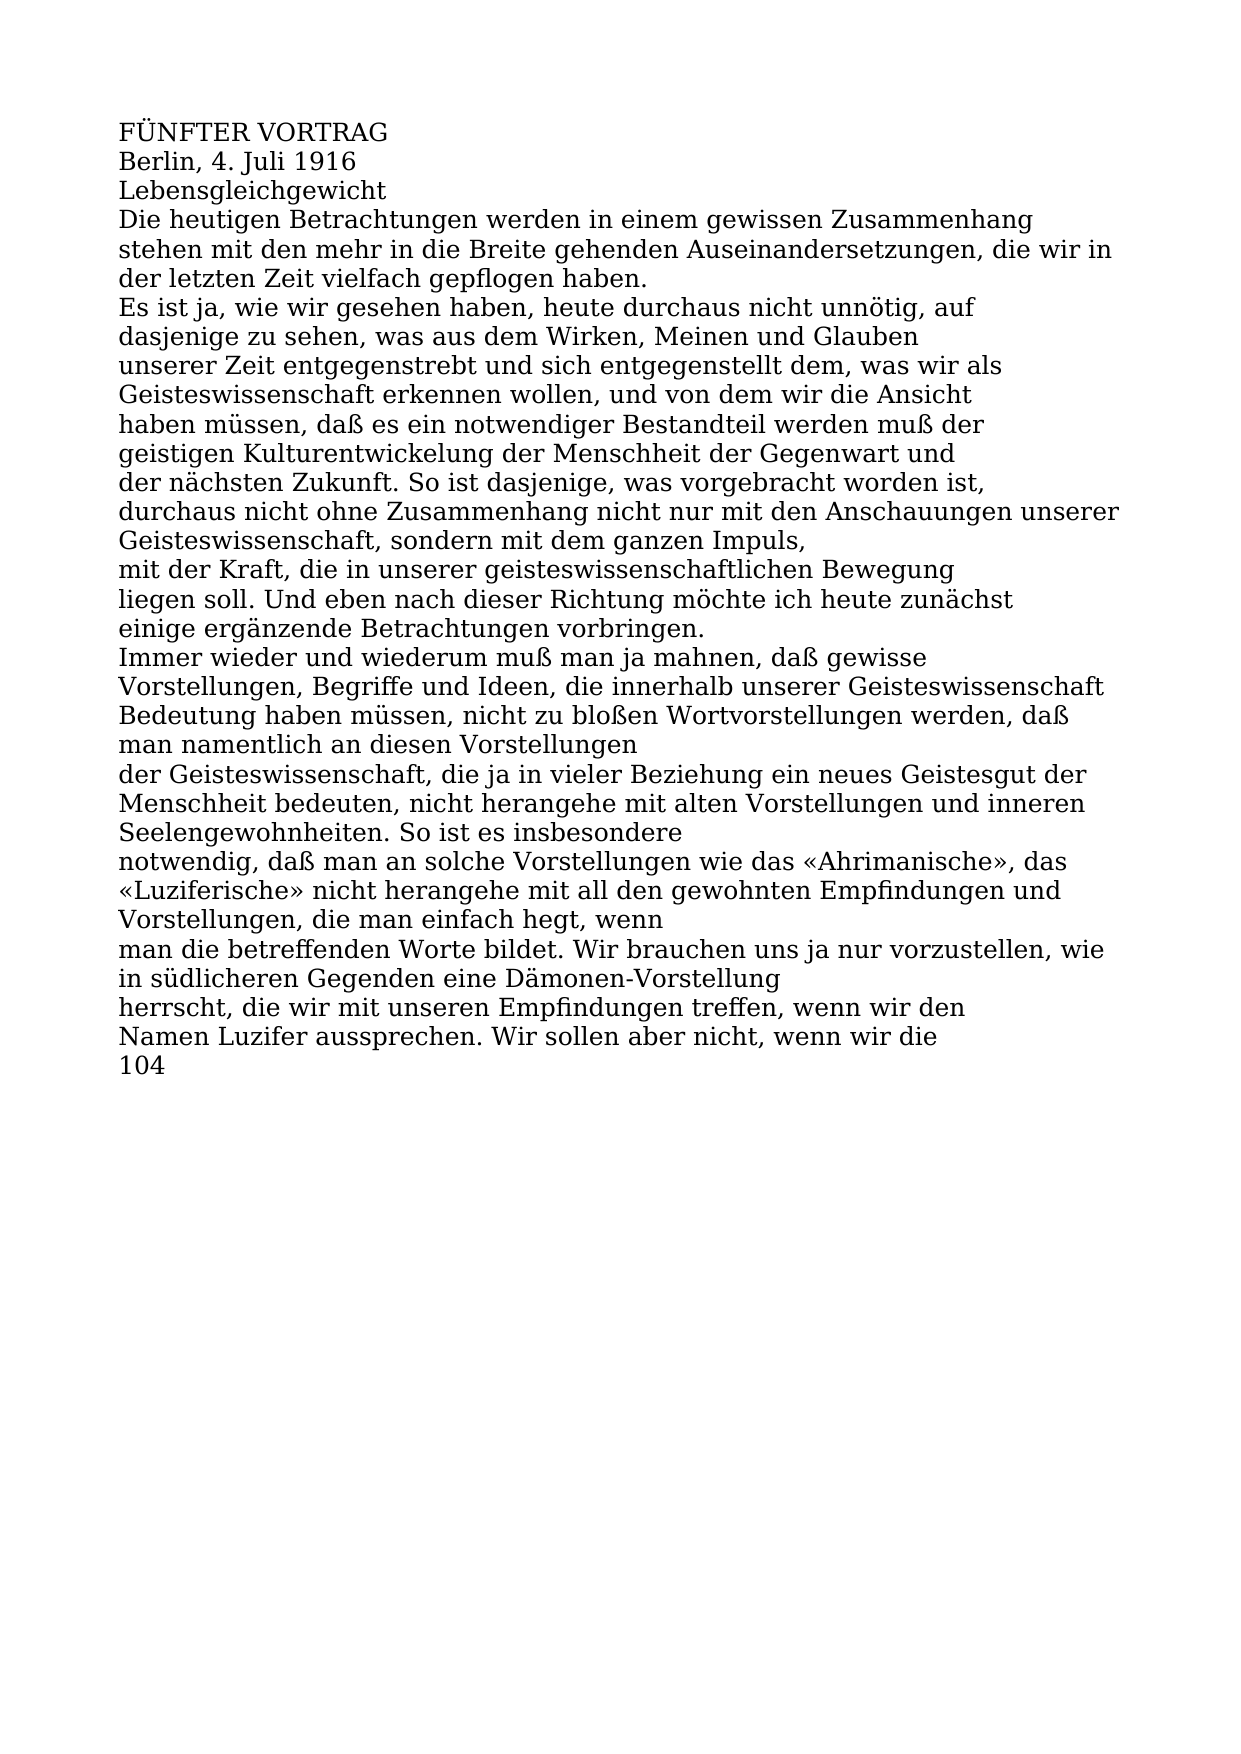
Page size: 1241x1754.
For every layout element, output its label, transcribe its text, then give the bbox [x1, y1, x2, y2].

text Lebensgleichgewicht [118, 176, 1122, 206]
text einige ergänzende Betrachtungen vorbringen. [118, 614, 1122, 643]
text mit der Kraft, die in unserer geisteswissenschaftlichen Bewegung [118, 556, 1122, 585]
text FÜNFTER VORTRAG [118, 118, 1122, 147]
text Es ist ja, wie wir gesehen haben, heute durchaus nicht unnötig, auf [118, 293, 1122, 322]
text Geisteswissenschaft erkennen wollen, und von dem wir die Ansicht [118, 381, 1122, 410]
text durchaus nicht ohne Zusammenhang nicht nur mit den Anschauungen unserer Geisteswissenschaft, sondern mit dem ganzen Impuls, [118, 497, 1122, 556]
text notwendig, daß man an solche Vorstellungen wie das «Ahrimanische», das «Luziferische» nicht herangehe mit all den gewohnten Empfindungen und Vorstellungen, die man einfach hegt, wenn [118, 847, 1122, 935]
text Die heutigen Betrachtungen werden in einem gewissen Zusammenhang stehen mit den mehr in die Breite gehenden Auseinandersetzungen, die wir in der letzten Zeit vielfach gepflogen haben. [118, 206, 1122, 293]
text unserer Zeit entgegenstrebt und sich entgegenstellt dem, was wir als [118, 351, 1122, 381]
text dasjenige zu sehen, was aus dem Wirken, Meinen und Glauben [118, 322, 1122, 351]
text Berlin, 4. Juli 1916 [118, 147, 1122, 176]
text haben müssen, daß es ein notwendiger Bestandteil werden muß der [118, 410, 1122, 439]
text Vorstellungen, Begriffe und Ideen, die innerhalb unserer Geisteswissenschaft Bedeutung haben müssen, nicht zu bloßen Wortvorstellungen werden, daß man namentlich an diesen Vorstellungen [118, 672, 1122, 760]
text Immer wieder und wiederum muß man ja mahnen, daß gewisse [118, 643, 1122, 672]
text geistigen Kulturentwickelung der Menschheit der Gegenwart und [118, 439, 1122, 468]
text 104 [118, 1051, 1122, 1081]
text herrscht, die wir mit unseren Empfindungen treffen, wenn wir den [118, 993, 1122, 1022]
text Namen Luzifer aussprechen. Wir sollen aber nicht, wenn wir die [118, 1022, 1122, 1051]
text man die betreffenden Worte bildet. Wir brauchen uns ja nur vorzustellen, wie in südlicheren Gegenden eine Dämonen-Vorstellung [118, 935, 1122, 993]
text der nächsten Zukunft. So ist dasjenige, was vorgebracht worden ist, [118, 468, 1122, 497]
text liegen soll. Und eben nach dieser Richtung möchte ich heute zunächst [118, 585, 1122, 614]
text der Geisteswissenschaft, die ja in vieler Beziehung ein neues Geistesgut der Menschheit bedeuten, nicht herangehe mit alten Vorstellungen und inneren Seelengewohnheiten. So ist es insbesondere [118, 760, 1122, 847]
